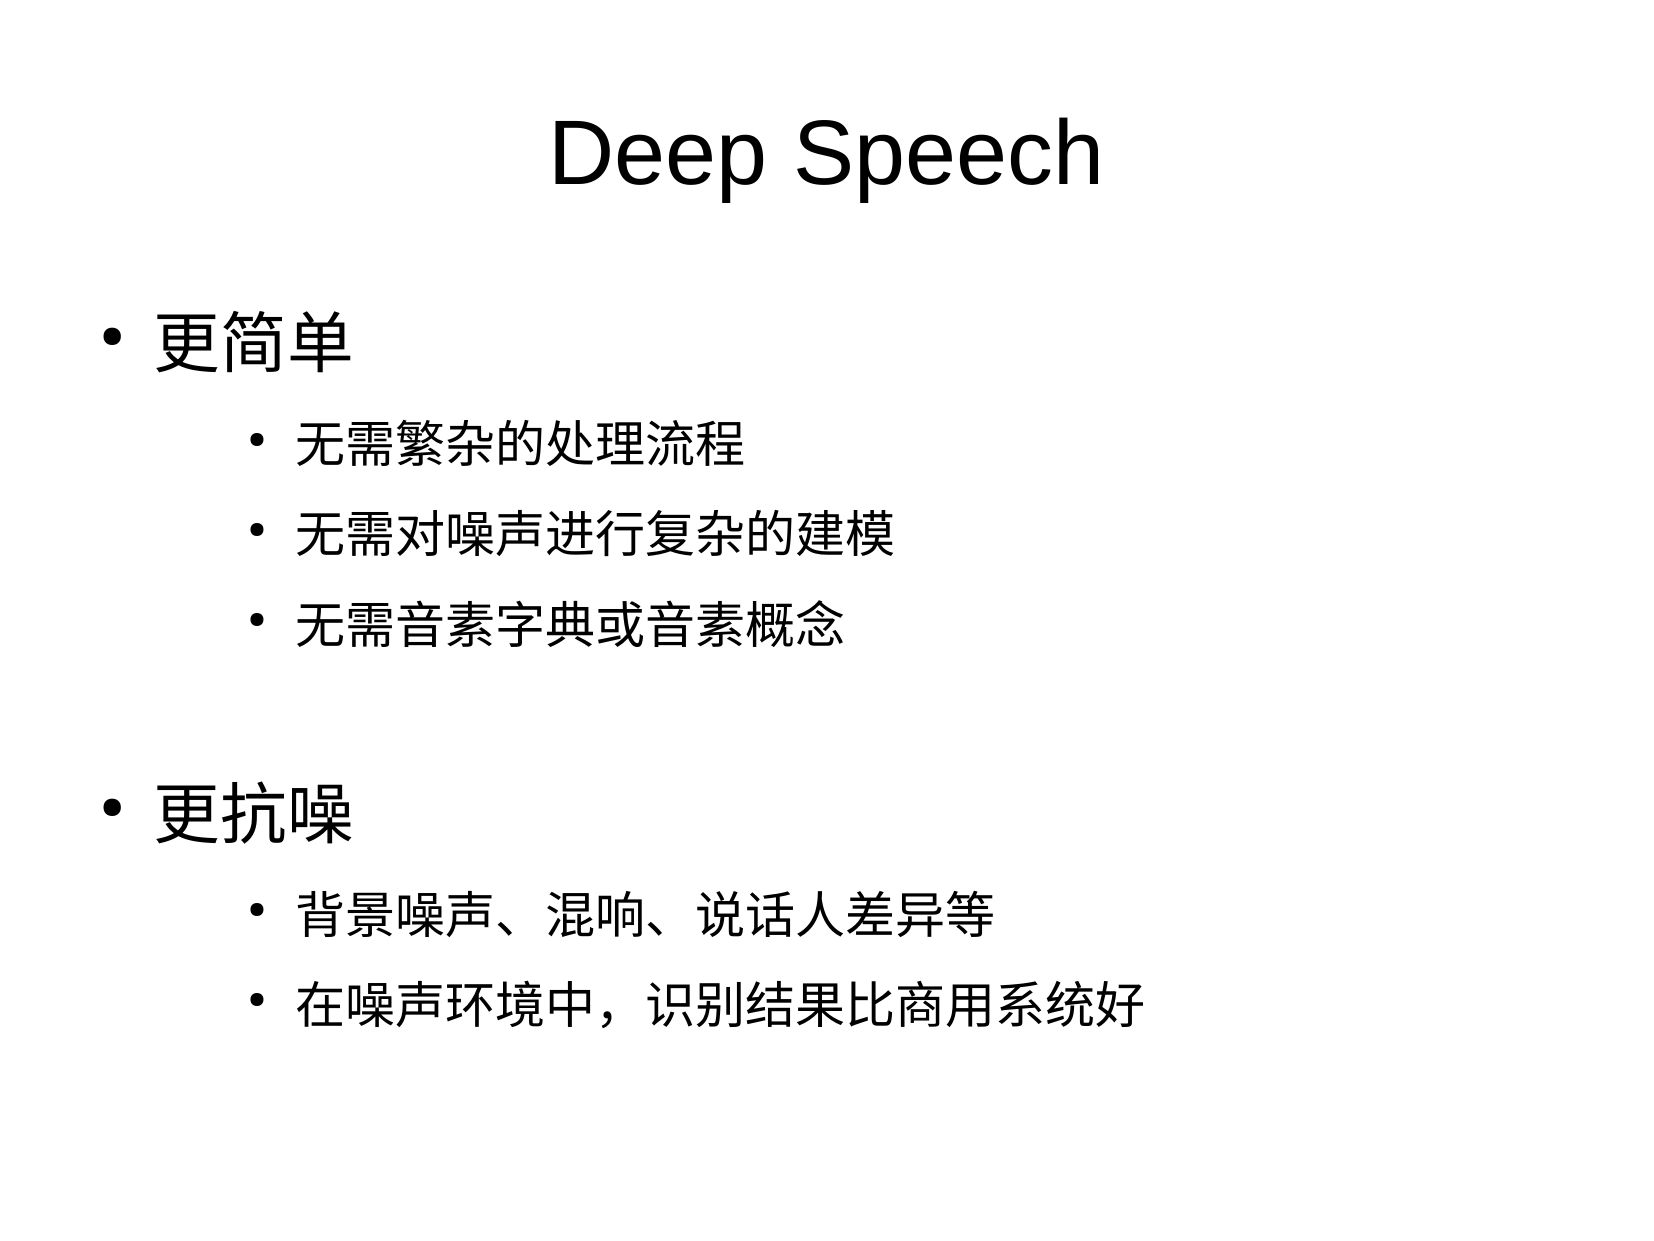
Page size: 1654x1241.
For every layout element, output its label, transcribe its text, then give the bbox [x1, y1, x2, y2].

list 更简单 无需繁杂的处理流程 无需对噪声进行复杂的建模 无需音素字典或音素概念 更抗噪 背景噪声、混响、说话人差异等 在噪声环境中，识别结果比商用系统好 [82, 290, 1571, 1156]
title Deep Speech [82, 49, 1571, 257]
